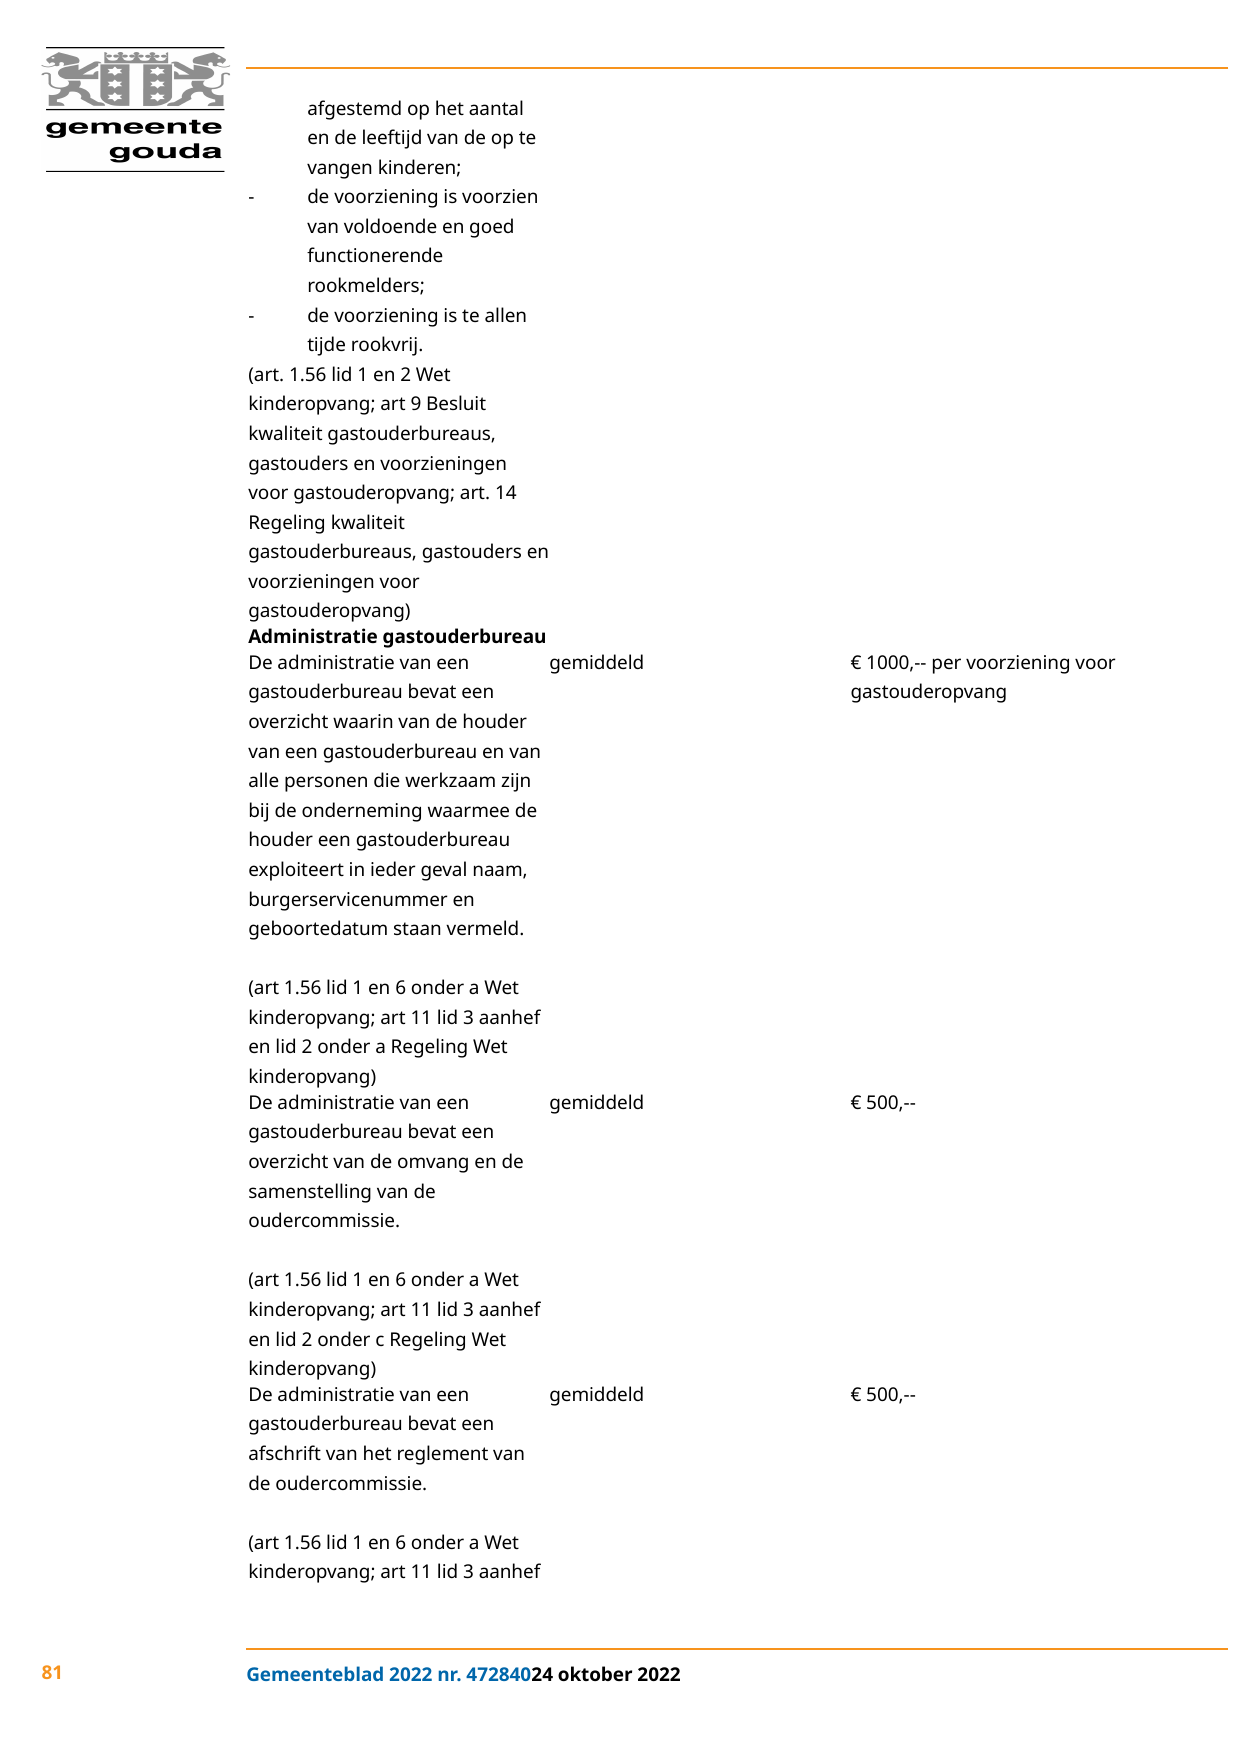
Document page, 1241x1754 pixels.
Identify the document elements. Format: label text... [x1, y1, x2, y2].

table_cell De administratie van een gastouderbureau bevat een overzicht waarin van de houder van een gastouderbureau en van alle personen die werkzaam zijn bij de onderneming waarmee de houder een gastouderbureau exploiteert in ieder geval naam, burgerservicenummer en geboortedatum staan vermeld. (art 1.56 lid 1 en 6 onder a Wet kinderopvang; art 11 lid 3 aanhef en lid 2 onder a Regeling Wet kinderopvang) [248, 649, 549, 1089]
table_cell € 1000,-- per voorziening voor gastouderopvang [850, 649, 1152, 1089]
table_cell Administratie gastouderbureau [248, 624, 549, 649]
table_cell gemiddeld [549, 1089, 850, 1381]
table_cell [549, 624, 850, 649]
table_cell [850, 95, 1152, 623]
table_cell De administratie van een gastouderbureau bevat een afschrift van het reglement van de oudercommissie. (art 1.56 lid 1 en 6 onder a Wet kinderopvang; art 11 lid 3 aanhef [248, 1381, 549, 1584]
table_cell € 500,-- [850, 1381, 1152, 1584]
table_cell [850, 624, 1152, 649]
table_cell gemiddeld [549, 649, 850, 1089]
table_cell € 500,-- [850, 1089, 1152, 1381]
table_cell [549, 95, 850, 623]
table_cell gemiddeld [549, 1381, 850, 1584]
picture [41, 47, 231, 172]
table_cell afgestemd op het aantal en de leeftijd van de op te vangen kinderen; de voorziening is voorzien van voldoende en goed functionerende rookmelders; de voorziening is te allen tijde rookvrij. (art. 1.56 lid 1 en 2 Wet kinderopvang; art 9 Besluit kwaliteit gastouderbureaus, gastouders en voorzieningen voor gastouderopvang; art. 14 Regeling kwaliteit gastouderbureaus, gastouders en voorzieningen voor gastouderopvang) [248, 95, 549, 623]
table_cell De administratie van een gastouderbureau bevat een overzicht van de omvang en de samenstelling van de oudercommissie. (art 1.56 lid 1 en 6 onder a Wet kinderopvang; art 11 lid 3 aanhef en lid 2 onder c Regeling Wet kinderopvang) [248, 1089, 549, 1381]
